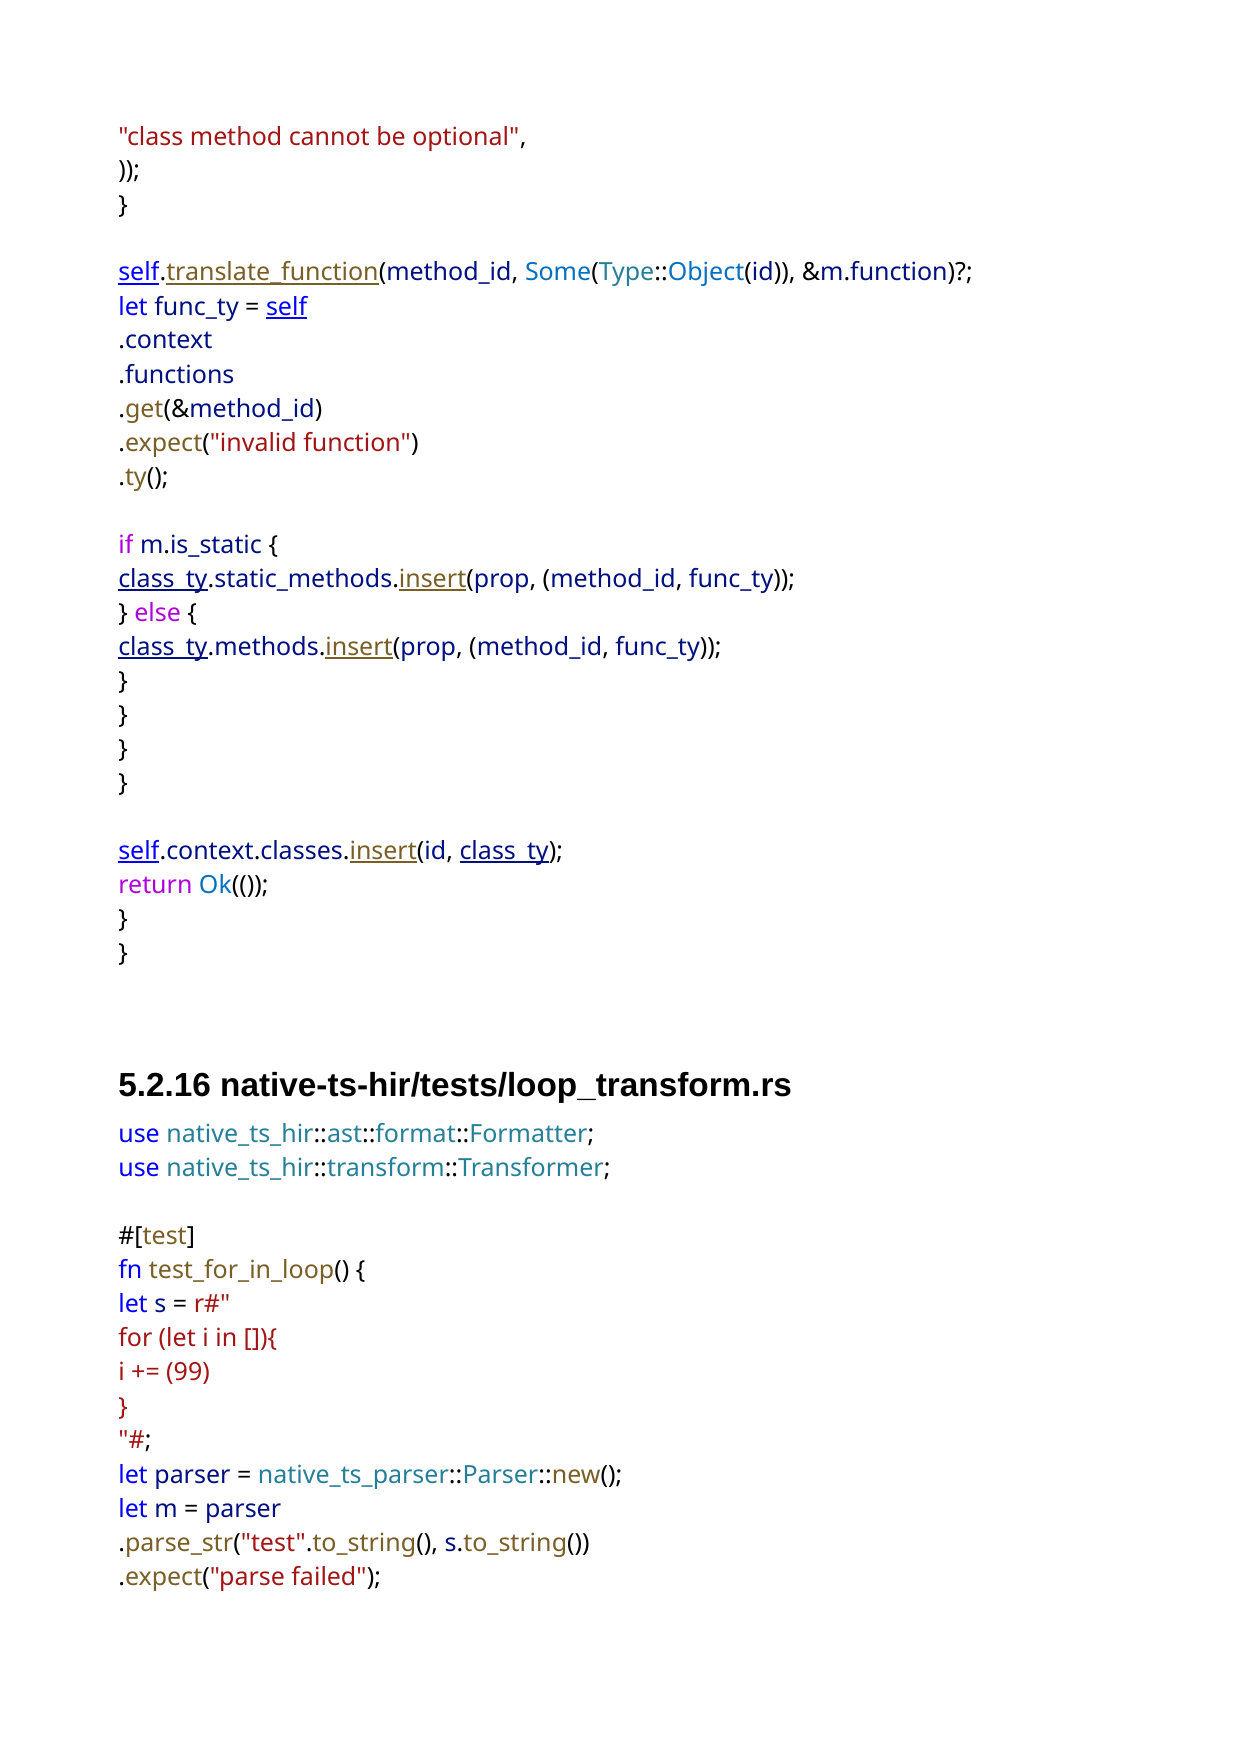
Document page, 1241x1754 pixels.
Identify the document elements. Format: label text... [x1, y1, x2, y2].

text for (let i in []){ [118, 1320, 1122, 1354]
text } [118, 662, 1122, 697]
text } [118, 901, 1122, 935]
text .expect("parse failed"); [118, 1558, 1122, 1592]
text )); [118, 152, 1122, 186]
text .functions [118, 356, 1122, 390]
text use native_ts_hir::transform::Transformer; [118, 1150, 1122, 1184]
text } [118, 731, 1122, 765]
text let parser = native_ts_parser::Parser::new(); [118, 1456, 1122, 1490]
text .expect("invalid function") [118, 424, 1122, 458]
text use native_ts_hir::ast::format::Formatter; [118, 1116, 1122, 1150]
text } [118, 186, 1122, 220]
text .get(&method_id) [118, 390, 1122, 424]
text let m = parser [118, 1490, 1122, 1524]
text #[test] [118, 1218, 1122, 1252]
text .context [118, 322, 1122, 356]
text let s = r#" [118, 1286, 1122, 1320]
text .parse_str("test".to_string(), s.to_string()) [118, 1524, 1122, 1558]
text "#; [118, 1422, 1122, 1456]
text } [118, 697, 1122, 731]
text "class method cannot be optional", [118, 118, 1122, 152]
text i += (99) [118, 1354, 1122, 1388]
text self.context.classes.insert(id, class_ty); [118, 832, 1122, 867]
text class_ty.static_methods.insert(prop, (method_id, func_ty)); [118, 560, 1122, 594]
text self.translate_function(method_id, Some(Type::Object(id)), &m.function)?; [118, 254, 1122, 288]
text } [118, 1388, 1122, 1422]
text fn test_for_in_loop() { [118, 1252, 1122, 1286]
text } [118, 935, 1122, 969]
text let func_ty = self [118, 288, 1122, 322]
text class_ty.methods.insert(prop, (method_id, func_ty)); [118, 628, 1122, 662]
text if m.is_static { [118, 526, 1122, 560]
text .ty(); [118, 458, 1122, 492]
text return Ok(()); [118, 867, 1122, 901]
text } else { [118, 594, 1122, 628]
text } [118, 765, 1122, 799]
subtitle 5.2.16 native-ts-hir/tests/loop_transform.rs [118, 1065, 1122, 1103]
